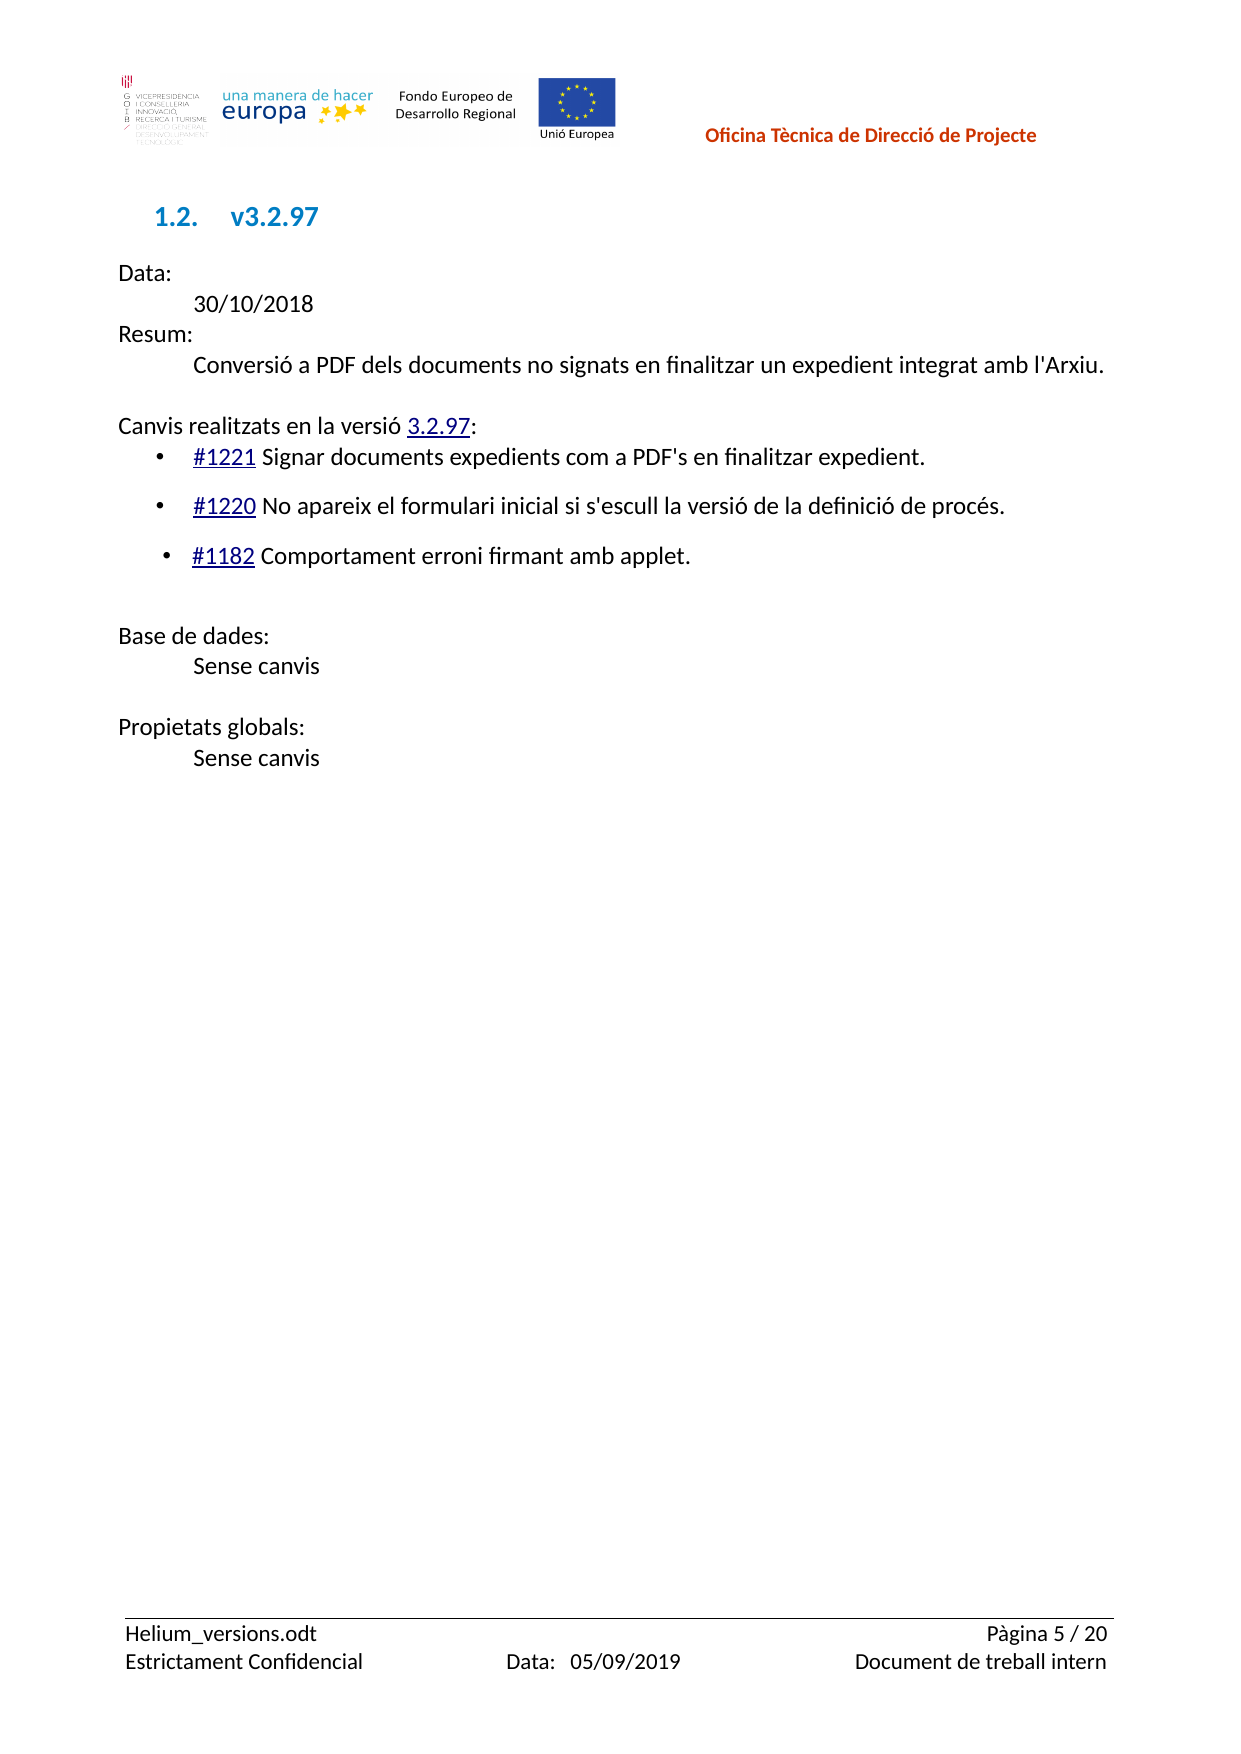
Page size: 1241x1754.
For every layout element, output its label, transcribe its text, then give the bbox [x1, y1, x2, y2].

text Sense canvis [118, 651, 1122, 681]
list #1221 Signar documents expedients com a PDF's en finalitzar expedient. [156, 441, 1122, 471]
picture [219, 73, 621, 147]
text Sense canvis [118, 742, 1122, 773]
text Canvis realitzats en la versió 3.2.97: [118, 410, 1122, 441]
text Data: [118, 258, 1122, 288]
text Propietats globals: [118, 712, 1122, 742]
picture [118, 73, 213, 147]
text Conversió a PDF dels documents no signats en finalitzar un expedient integrat amb l'Arxiu. [118, 349, 1122, 380]
list #1182 Comportament erroni firmant amb applet. [162, 540, 1122, 570]
subtitle v3.2.97 [153, 198, 1122, 234]
text Resum: [118, 319, 1122, 349]
text Base de dades: [118, 620, 1122, 651]
text 30/10/2018 [118, 288, 1122, 319]
list #1220 No apareix el formulari inicial si s'escull la versió de la definició de procés. [156, 490, 1122, 521]
